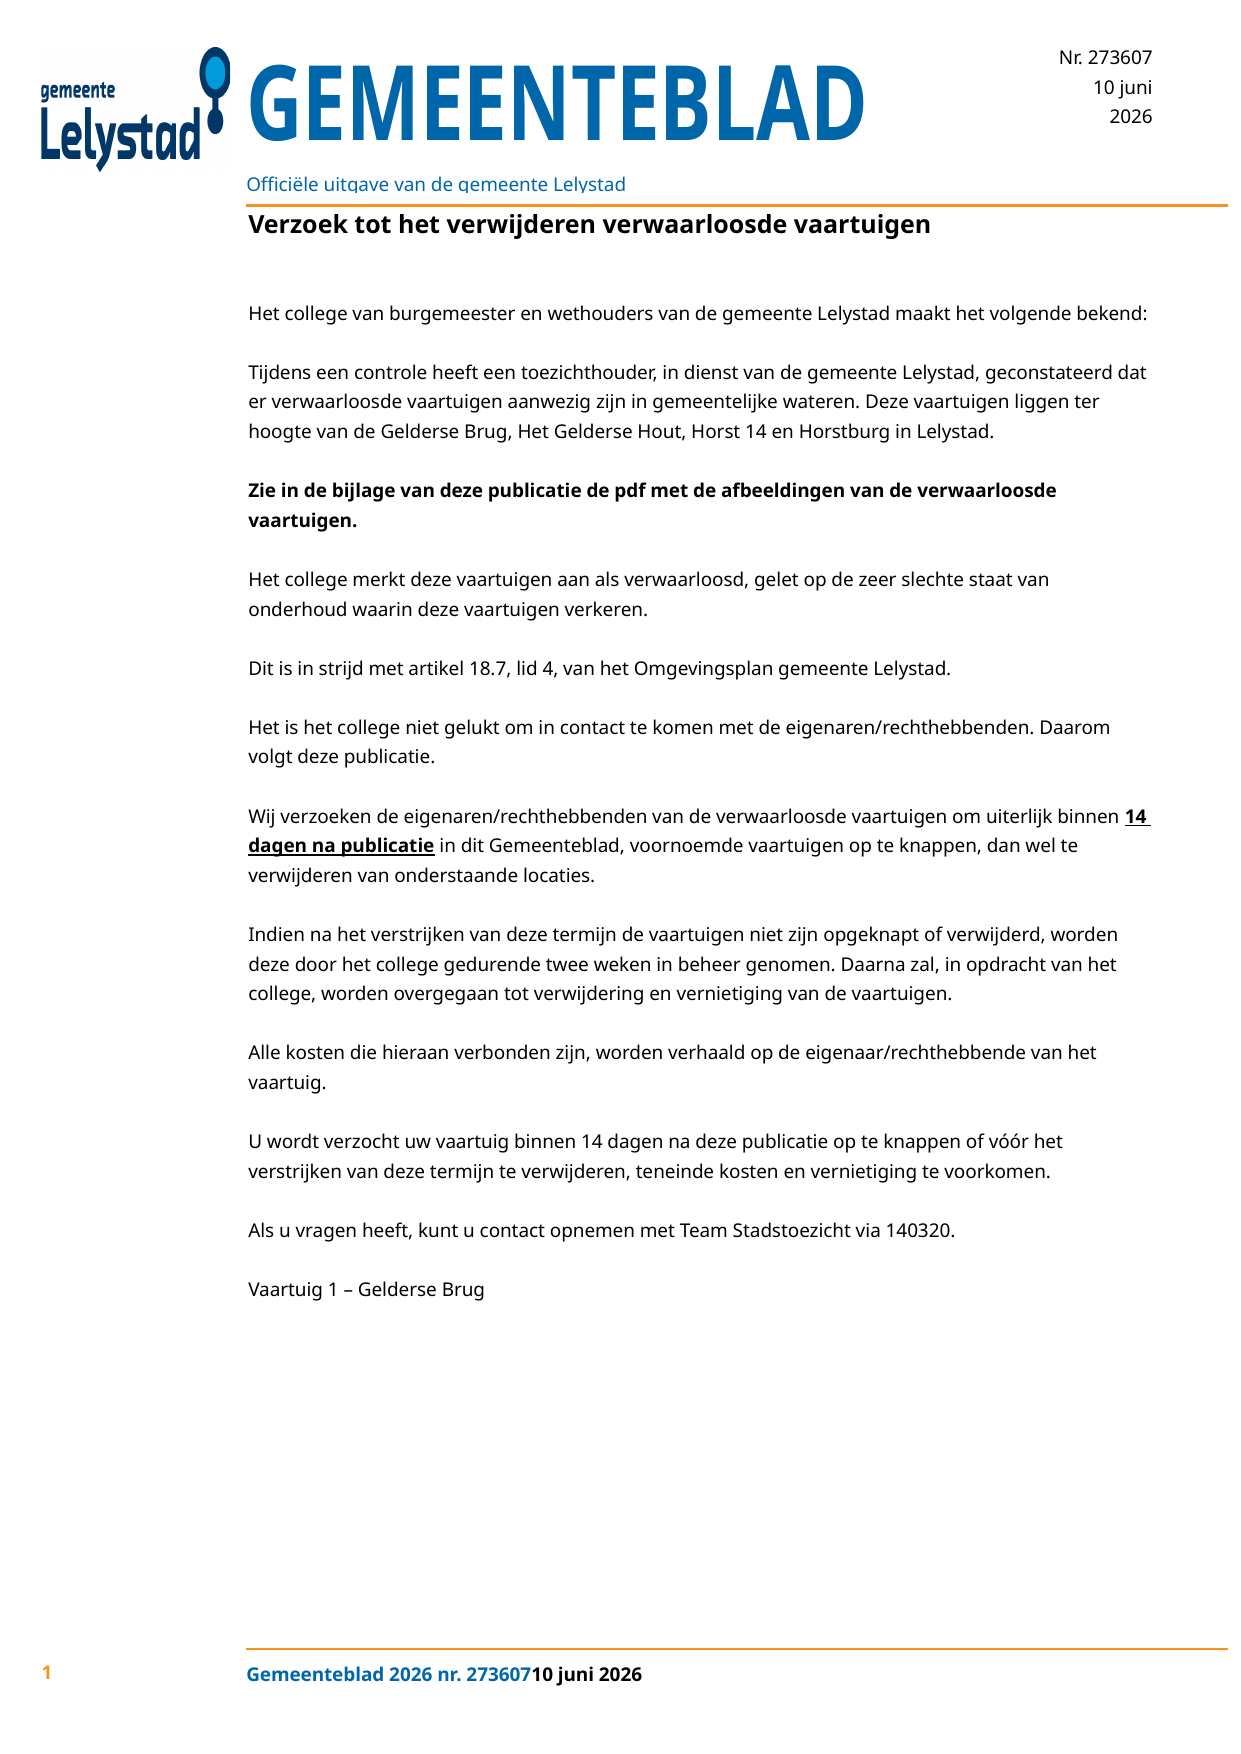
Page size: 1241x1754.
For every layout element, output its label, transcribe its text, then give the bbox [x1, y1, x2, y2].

text Het college van burgemeester en wethouders van de gemeente Lelystad maakt het volgende bekend: [248, 300, 1152, 326]
text Het college merkt deze vaartuigen aan als verwaarloosd, gelet op de zeer slechte staat van onderhoud waarin deze vaartuigen verkeren. [248, 566, 1152, 621]
text Wij verzoeken de eigenaren/rechthebbenden van de verwaarloosde vaartuigen om uiterlijk binnen 14 dagen na publicatie in dit Gemeenteblad, voornoemde vaartuigen op te knappen, dan wel te verwijderen van onderstaande locaties. [248, 803, 1152, 888]
text U wordt verzocht uw vaartuig binnen 14 dagen na deze publicatie op te knappen of vóór het verstrijken van deze termijn te verwijderen, teneinde kosten en vernietiging te voorkomen. [248, 1128, 1152, 1183]
text Tijdens een controle heeft een toezichthouder, in dienst van de gemeente Lelystad, geconstateerd dat er verwaarloosde vaartuigen aanwezig zijn in gemeentelijke wateren. Deze vaartuigen liggen ter hoogte van de Gelderse Brug, Het Gelderse Hout, Horst 14 en Horstburg in Lelystad. [248, 359, 1152, 444]
text Zie in de bijlage van deze publicatie de pdf met de afbeeldingen van de verwaarloosde vaartuigen. [248, 477, 1152, 533]
text Alle kosten die hieraan verbonden zijn, worden verhaald op de eigenaar/rechthebbende van het vaartuig. [248, 1039, 1152, 1095]
text Vaartuig 1 – Gelderse Brug [248, 1276, 1152, 1302]
text Verzoek tot het verwijderen verwaarloosde vaartuigen [248, 207, 1152, 241]
text Het is het college niet gelukt om in contact te komen met de eigenaren/rechthebbenden. Daarom volgt deze publicatie. [248, 714, 1152, 769]
text Als u vragen heeft, kunt u contact opnemen met Team Stadstoezicht via 140320. [248, 1217, 1152, 1243]
text Indien na het verstrijken van deze termijn de vaartuigen niet zijn opgeknapt of verwijderd, worden deze door het college gedurende twee weken in beheer genomen. Daarna zal, in opdracht van het college, worden overgegaan tot verwijdering en vernietiging van de vaartuigen. [248, 921, 1152, 1006]
text Dit is in strijd met artikel 18.7, lid 4, van het Omgevingsplan gemeente Lelystad. [248, 655, 1152, 681]
picture [41, 47, 231, 172]
